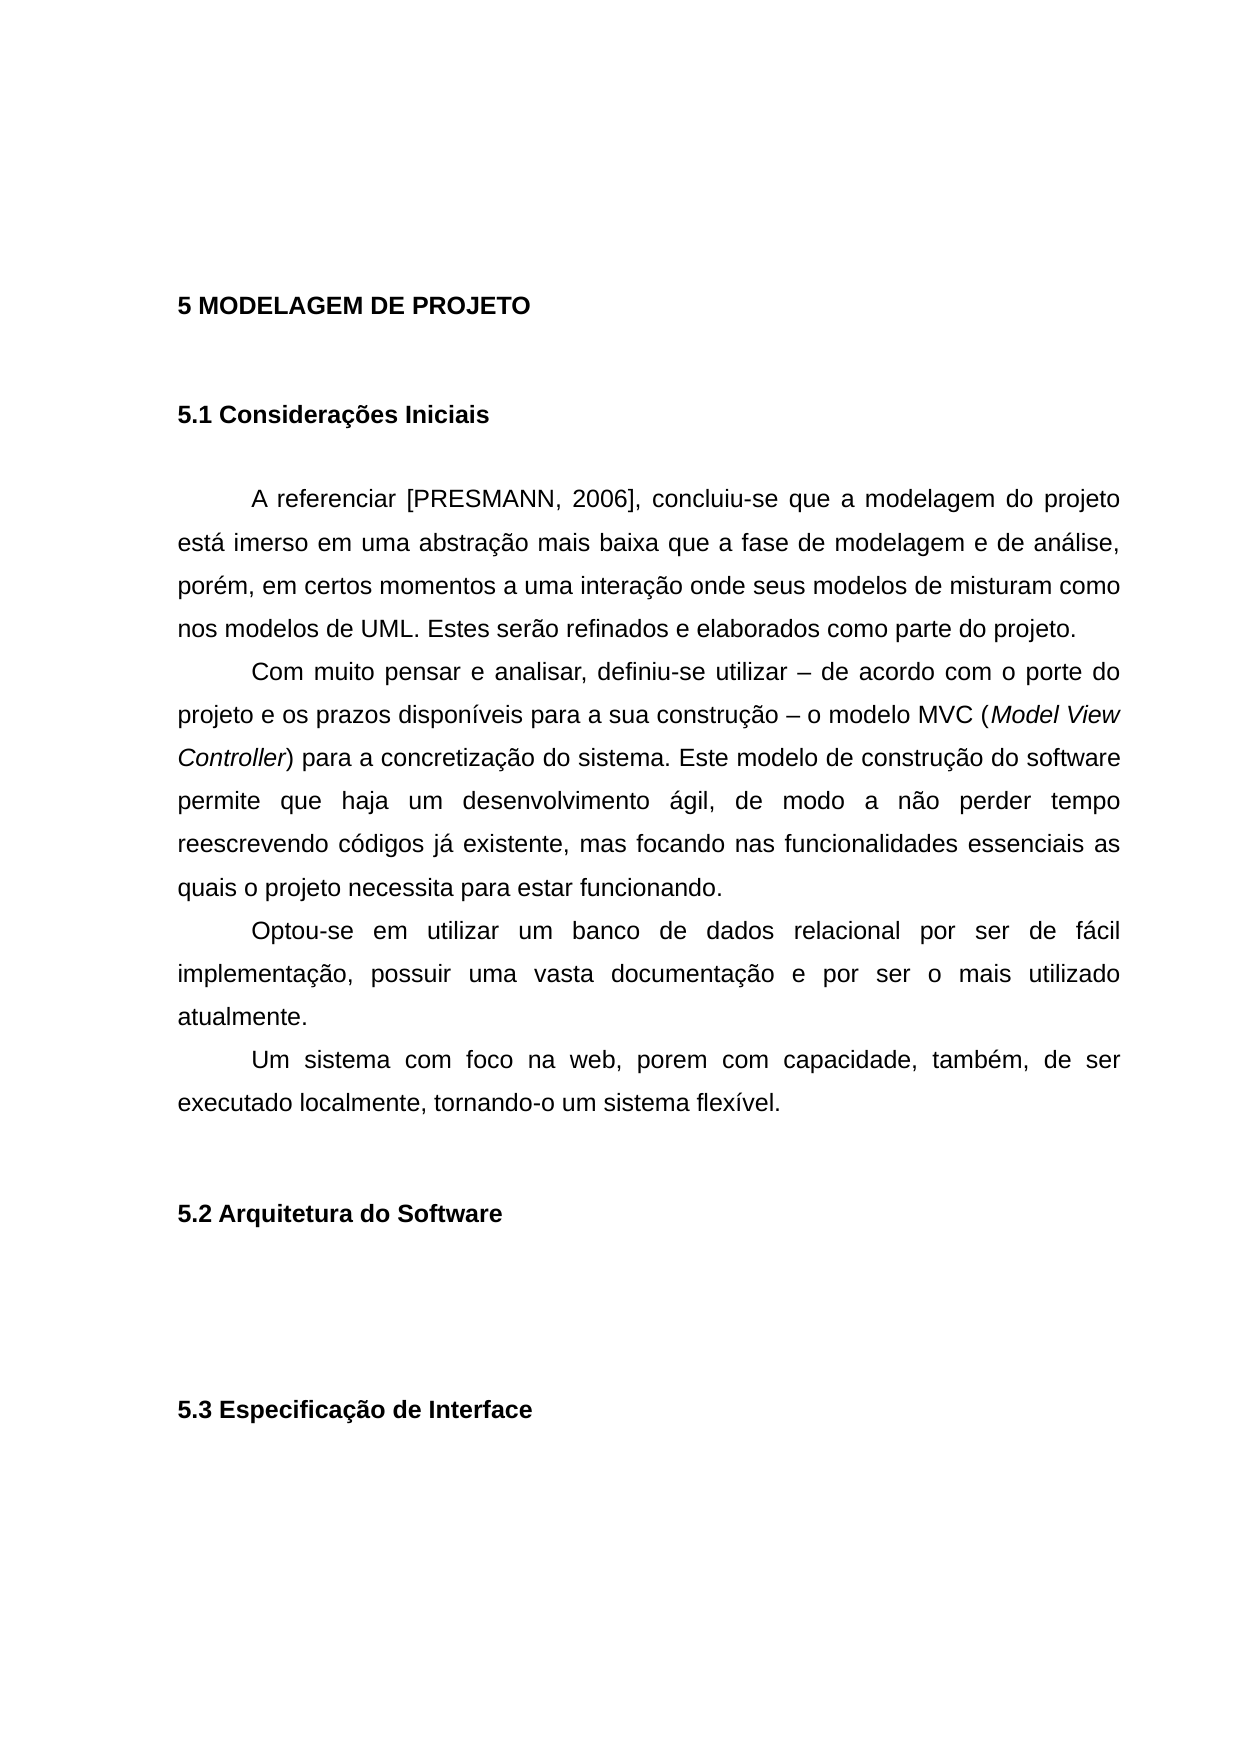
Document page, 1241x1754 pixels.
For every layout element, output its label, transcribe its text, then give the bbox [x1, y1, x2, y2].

text Com muito pensar e analisar, definiu-se utilizar – de acordo com o porte do projeto e os prazos disponíveis para a sua construção – o modelo MVC (Model View Controller) para a concretização do sistema. Este modelo de construção do software permite que haja um desenvolvimento ágil, de modo a não perder tempo reescrevendo códigos já existente, mas focando nas funcionalidades essenciais as quais o projeto necessita para estar funcionando. [177, 657, 1122, 901]
subtitle 5 MODELAGEM DE PROJETO [177, 291, 1122, 319]
text Um sistema com foco na web, porem com capacidade, também, de ser executado localmente, tornando-o um sistema flexível. [177, 1045, 1122, 1117]
subtitle 5.3 Especificação de Interface [177, 1395, 1122, 1424]
text A referenciar [PRESMANN, 2006], concluiu-se que a modelagem do projeto está imerso em uma abstração mais baixa que a fase de modelagem e de análise, porém, em certos momentos a uma interação onde seus modelos de misturam como nos modelos de UML. Estes serão refinados e elaborados como parte do projeto. [177, 484, 1122, 643]
subtitle 5.2 Arquitetura do Software [177, 1199, 1122, 1228]
subtitle 5.1 Considerações Iniciais [177, 400, 1122, 429]
text Optou-se em utilizar um banco de dados relacional por ser de fácil implementação, possuir uma vasta documentação e por ser o mais utilizado atualmente. [177, 916, 1122, 1031]
